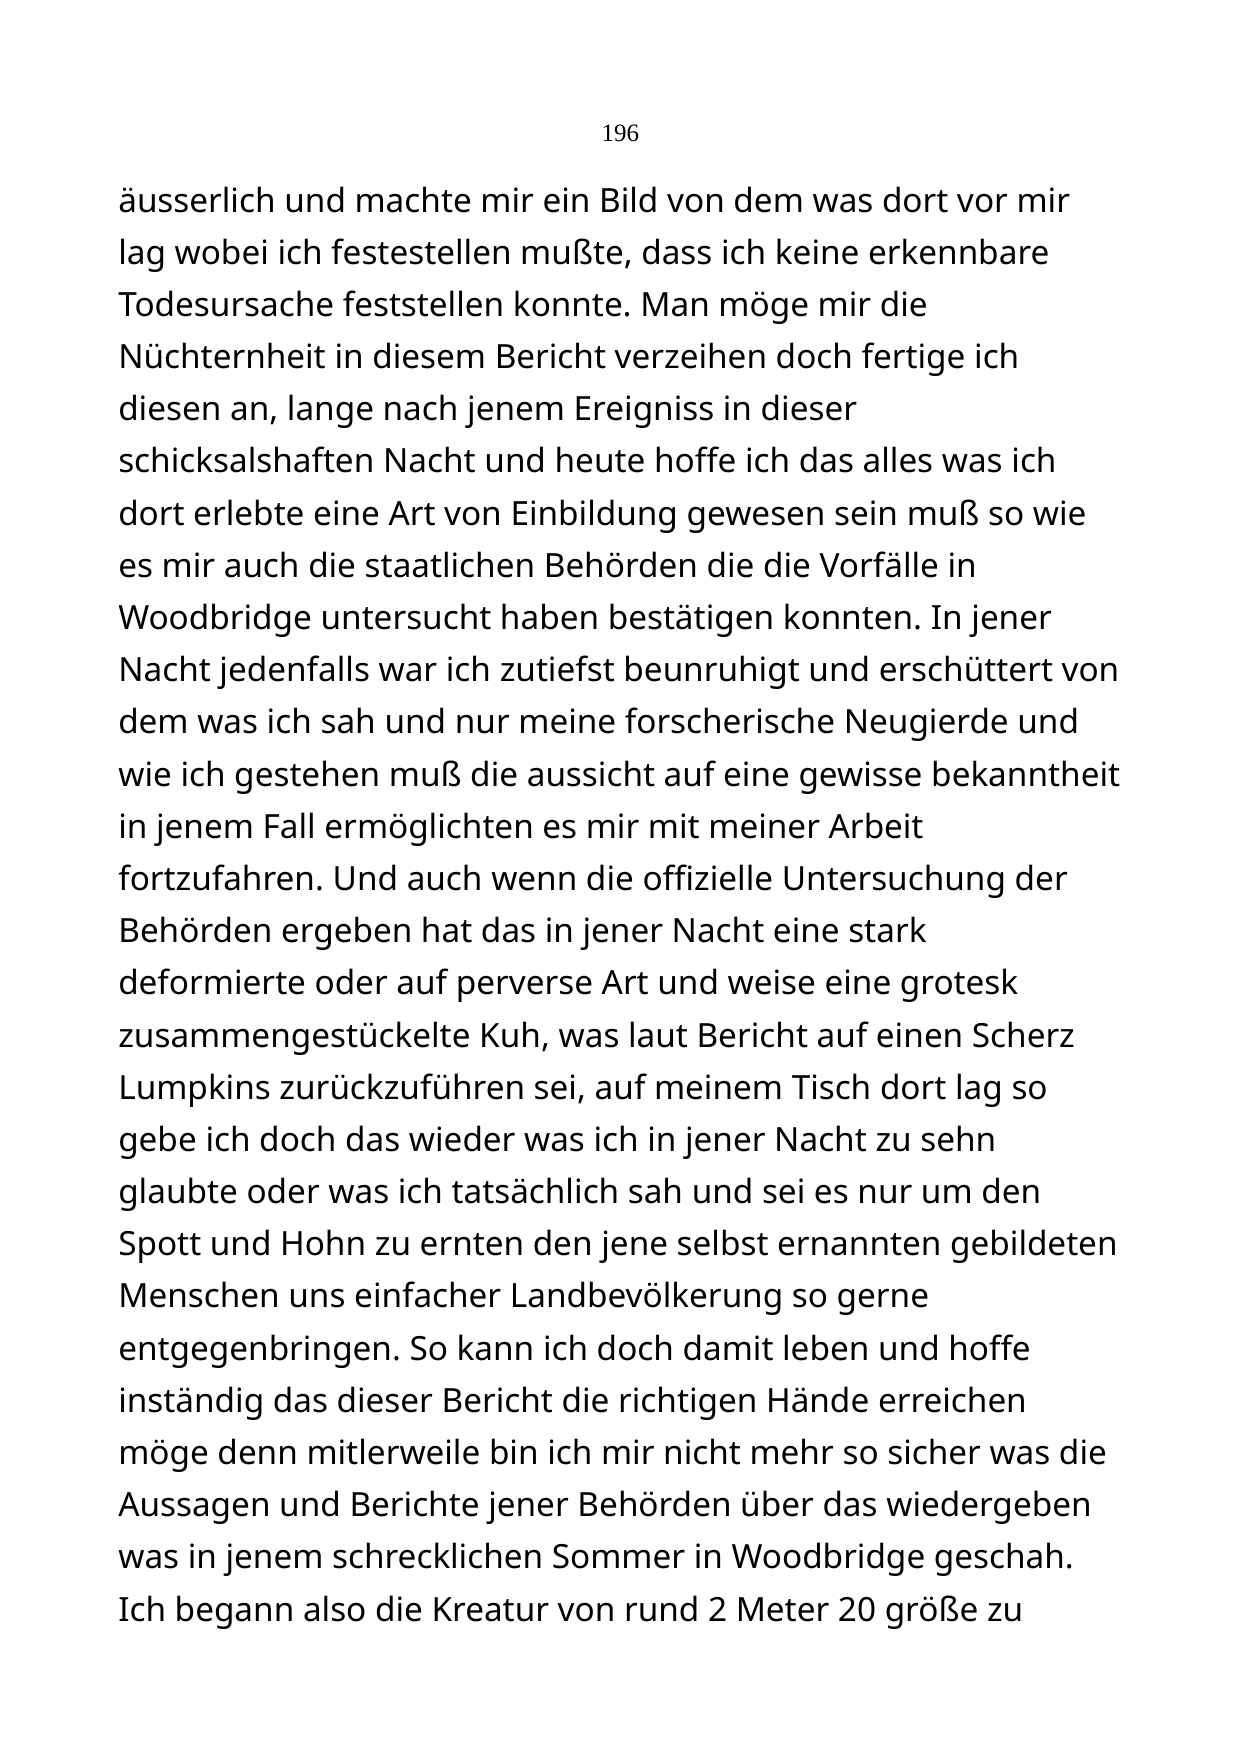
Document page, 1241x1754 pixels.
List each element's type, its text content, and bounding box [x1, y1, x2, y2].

text äusserlich und machte mir ein Bild von dem was dort vor mir lag wobei ich festestellen mußte, dass ich keine erkennbare Todesursache feststellen konnte. Man möge mir die Nüchternheit in diesem Bericht verzeihen doch fertige ich diesen an, lange nach jenem Ereigniss in dieser schicksalshaften Nacht und heute hoffe ich das alles was ich dort erlebte eine Art von Einbildung gewesen sein muß so wie es mir auch die staatlichen Behörden die die Vorfälle in Woodbridge untersucht haben bestätigen konnten. In jener Nacht jedenfalls war ich zutiefst beunruhigt und erschüttert von dem was ich sah und nur meine forscherische Neugierde und wie ich gestehen muß die aussicht auf eine gewisse bekanntheit in jenem Fall ermöglichten es mir mit meiner Arbeit fortzufahren. Und auch wenn die offizielle Untersuchung der Behörden ergeben hat das in jener Nacht eine stark deformierte oder auf perverse Art und weise eine grotesk zusammengestückelte Kuh, was laut Bericht auf einen Scherz Lumpkins zurückzuführen sei, auf meinem Tisch dort lag so gebe ich doch das wieder was ich in jener Nacht zu sehn glaubte oder was ich tatsächlich sah und sei es nur um den Spott und Hohn zu ernten den jene selbst ernannten gebildeten Menschen uns einfacher Landbevölkerung so gerne entgegenbringen. So kann ich doch damit leben und hoffe inständig das dieser Bericht die richtigen Hände erreichen möge denn mitlerweile bin ich mir nicht mehr so sicher was die Aussagen und Berichte jener Behörden über das wiedergeben was in jenem schrecklichen Sommer in Woodbridge geschah. Ich begann also die Kreatur von rund 2 Meter 20 größe zu [118, 176, 1122, 1631]
